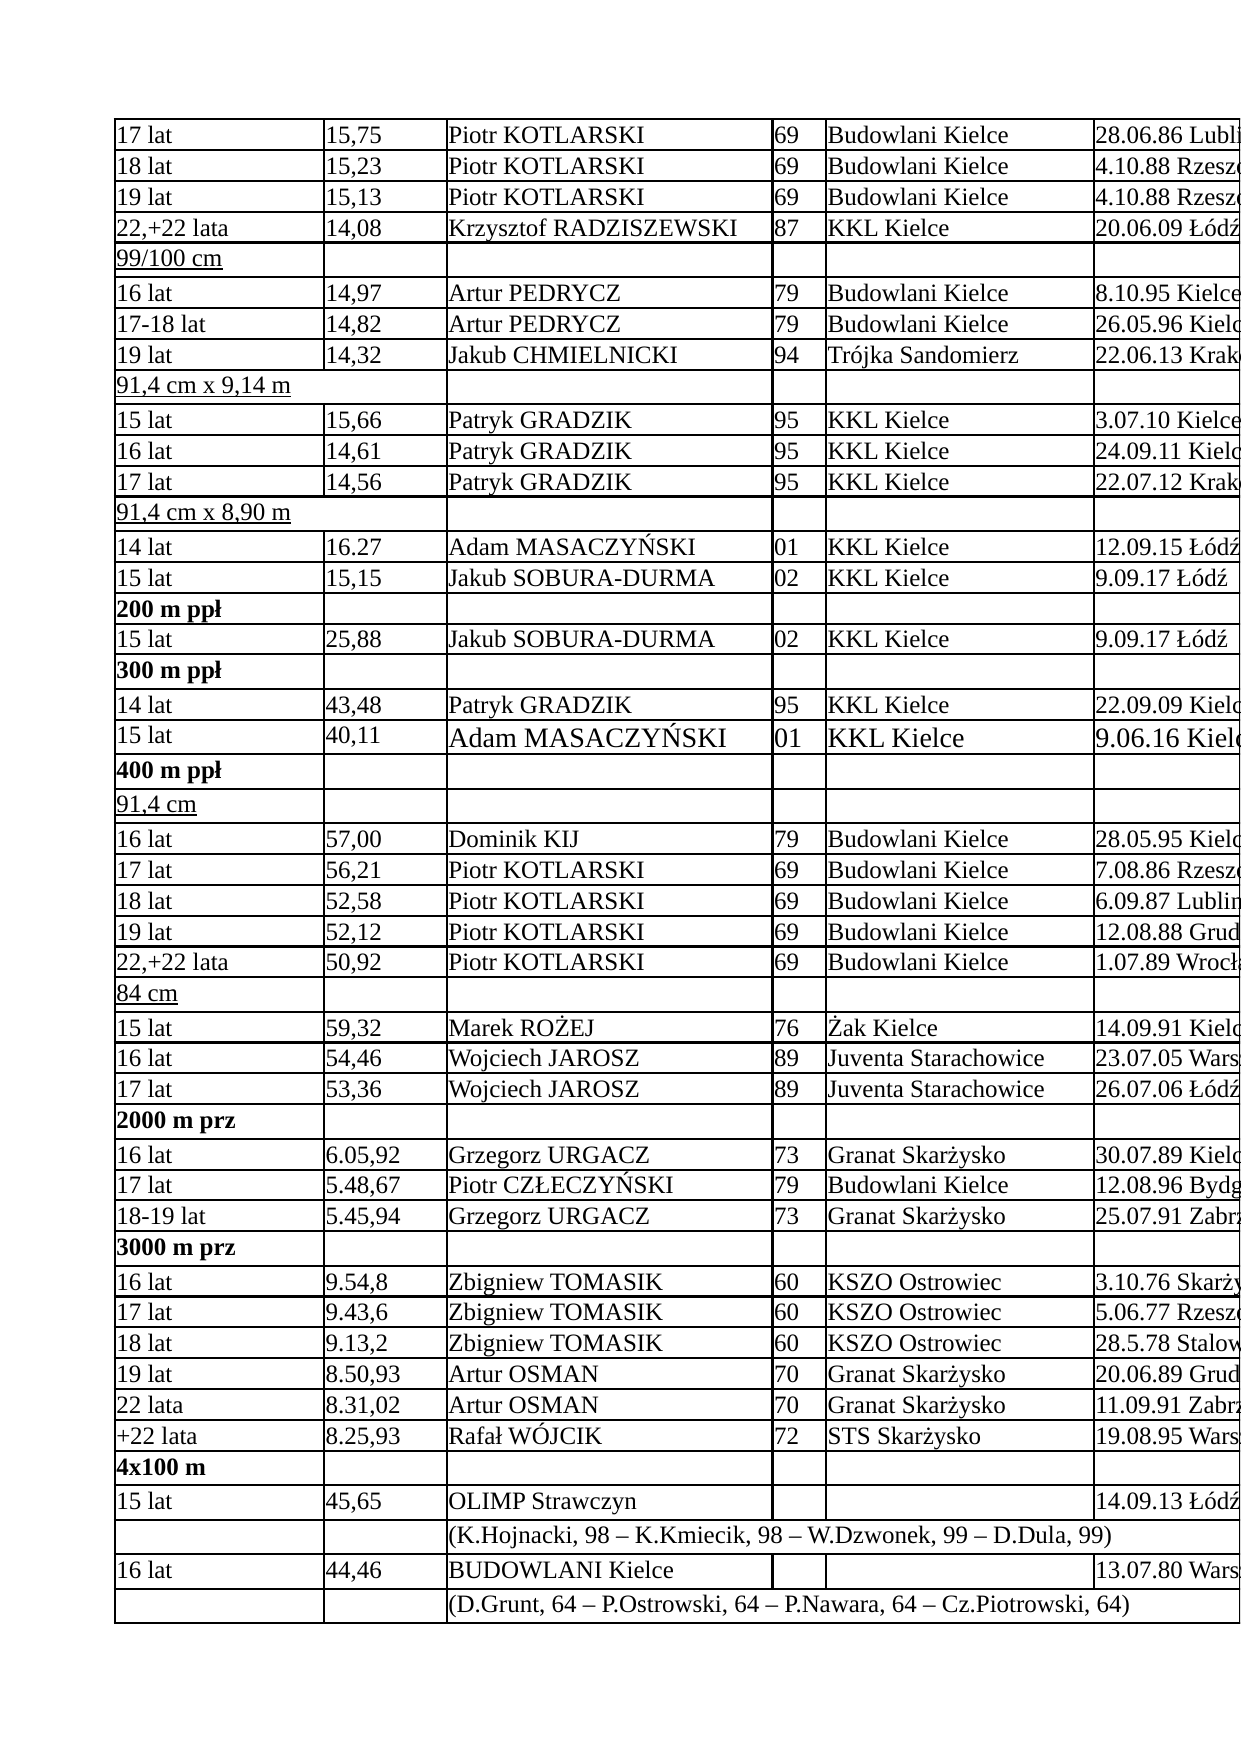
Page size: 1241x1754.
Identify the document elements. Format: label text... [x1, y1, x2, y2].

table_cell 16 lat [116, 1555, 323, 1587]
table_cell 3.10.76 Skarżysko [1095, 1267, 1239, 1295]
table_cell Budowlani Kielce [827, 824, 1093, 853]
table_cell 22.07.12 Kraków [1095, 467, 1239, 495]
table_cell 17 lat [116, 1298, 323, 1326]
table_cell (D.Grunt, 64 – P.Ostrowski, 64 – P.Nawara, 64 – Cz.Piotrowski, 64) [448, 1590, 1239, 1622]
table_cell 20.06.09 Łódź [1095, 213, 1239, 241]
table_cell Grzegorz URGACZ [448, 1140, 771, 1168]
table_cell [325, 790, 446, 822]
table_cell 69 [774, 917, 825, 945]
table_cell Jakub CHMIELNICKI [448, 340, 771, 368]
table_cell [827, 244, 1093, 276]
table_cell [1095, 978, 1239, 1011]
table_cell Budowlani Kielce [827, 886, 1093, 914]
table_cell 22,+22 lata [116, 948, 323, 976]
table_cell 28.06.86 Lublin [1095, 120, 1239, 149]
table_cell [325, 1521, 446, 1553]
table_cell 50,92 [325, 948, 446, 976]
table_cell 52,12 [325, 917, 446, 945]
table_cell Piotr KOTLARSKI [448, 855, 771, 884]
table_cell [325, 1590, 446, 1622]
table_cell Grzegorz URGACZ [448, 1201, 771, 1230]
table_cell Piotr CZŁECZYŃSKI [448, 1171, 771, 1199]
table_cell 20.06.89 Grudziądz [1095, 1359, 1239, 1388]
table_cell 89 [774, 1074, 825, 1103]
table_cell 69 [774, 120, 825, 149]
table_cell 12.08.88 Grudziądz [1095, 917, 1239, 945]
table_cell 69 [774, 151, 825, 180]
table_cell 43,48 [325, 690, 446, 718]
table_cell Zbigniew TOMASIK [448, 1267, 771, 1295]
table_cell [1095, 244, 1239, 276]
table_cell 22 lata [116, 1390, 323, 1419]
table_cell 15 lat [116, 405, 323, 434]
table_cell 4.10.88 Rzeszów [1095, 182, 1239, 211]
table_cell 69 [774, 886, 825, 914]
table_cell 15,75 [325, 120, 446, 149]
table_cell 15,66 [325, 405, 446, 434]
table_cell KKL Kielce [827, 721, 1093, 753]
table_cell Artur OSMAN [448, 1359, 771, 1388]
table_cell 15,13 [325, 182, 446, 211]
table_cell 24.09.11 Kielce [1095, 436, 1239, 464]
table_cell 14.09.13 Łódź [1095, 1486, 1239, 1518]
table_cell 300 m ppł [116, 655, 323, 688]
table_cell [448, 755, 771, 787]
table_cell Artur PEDRYCZ [448, 309, 771, 338]
table_cell Patryk GRADZIK [448, 405, 771, 434]
table_cell 5.48,67 [325, 1171, 446, 1199]
table_cell 73 [774, 1140, 825, 1168]
table_cell 4x100 m [116, 1452, 323, 1484]
table_cell [827, 1452, 1093, 1484]
table_cell 3.07.10 Kielce [1095, 405, 1239, 434]
table_cell 8.10.95 Kielce [1095, 278, 1239, 307]
table_cell 18 lat [116, 886, 323, 914]
table_cell KKL Kielce [827, 690, 1093, 718]
table_cell 79 [774, 309, 825, 338]
table_cell 22,+22 lata [116, 213, 323, 241]
table_cell 14,56 [325, 467, 446, 495]
table_cell 16 lat [116, 278, 323, 307]
table_cell [1095, 655, 1239, 688]
table_cell 9.09.17 Łódź [1095, 625, 1239, 653]
table_cell Granat Skarżysko [827, 1359, 1093, 1388]
table_cell [774, 978, 825, 1011]
table_cell [325, 755, 446, 787]
table_cell 57,00 [325, 824, 446, 853]
table_cell 9.06.16 Kielce [1095, 721, 1239, 753]
table_cell [1095, 1105, 1239, 1138]
table_cell 01 [774, 721, 825, 753]
table_cell [774, 1452, 825, 1484]
table_cell 91,4 cm [116, 790, 323, 822]
table_cell [325, 1232, 446, 1264]
table_cell Artur PEDRYCZ [448, 278, 771, 307]
table_cell 15,15 [325, 563, 446, 592]
table_cell [1095, 371, 1239, 403]
table_cell Marek ROŻEJ [448, 1013, 771, 1041]
table_cell 14,08 [325, 213, 446, 241]
table_cell Dominik KIJ [448, 824, 771, 853]
table_cell 95 [774, 405, 825, 434]
table_cell Jakub SOBURA-DURMA [448, 563, 771, 592]
table_cell 15 lat [116, 1486, 323, 1518]
table_cell 14 lat [116, 532, 323, 561]
table_cell Piotr KOTLARSKI [448, 886, 771, 914]
table_cell [448, 1232, 771, 1264]
table_cell 69 [774, 948, 825, 976]
table_cell 69 [774, 855, 825, 884]
table_cell [774, 1105, 825, 1138]
table_cell 73 [774, 1201, 825, 1230]
table_cell [1095, 1232, 1239, 1264]
table_cell [448, 790, 771, 822]
table_cell [827, 755, 1093, 787]
table_cell 18 lat [116, 151, 323, 180]
table_cell [448, 371, 771, 403]
table_cell 22.06.13 Kraków [1095, 340, 1239, 368]
table_cell [448, 978, 771, 1011]
table_cell Piotr KOTLARSKI [448, 182, 771, 211]
table_cell Wojciech JAROSZ [448, 1044, 771, 1072]
table_cell 16 lat [116, 1140, 323, 1168]
table_cell [448, 498, 771, 530]
table_cell 16 lat [116, 1267, 323, 1295]
table_cell 87 [774, 213, 825, 241]
table_cell OLIMP Strawczyn [448, 1486, 771, 1518]
table_cell [448, 594, 771, 622]
table_cell 69 [774, 182, 825, 211]
table_cell 12.09.15 Łódź [1095, 532, 1239, 561]
table_cell 8.50,93 [325, 1359, 446, 1388]
table_cell 91,4 cm x 8,90 m [116, 498, 446, 530]
table_cell 4.10.88 Rzeszów [1095, 151, 1239, 180]
table_cell [325, 655, 446, 688]
table_cell 70 [774, 1359, 825, 1388]
table_cell 56,21 [325, 855, 446, 884]
table_cell KKL Kielce [827, 532, 1093, 561]
table_cell Budowlani Kielce [827, 309, 1093, 338]
table_cell [774, 655, 825, 688]
table_cell 95 [774, 467, 825, 495]
table_cell 60 [774, 1328, 825, 1357]
table_cell [1095, 498, 1239, 530]
table_cell 59,32 [325, 1013, 446, 1041]
table_cell 19 lat [116, 1359, 323, 1388]
table_cell 15,23 [325, 151, 446, 180]
table_cell 22.09.09 Kielce [1095, 690, 1239, 718]
table_cell 01 [774, 532, 825, 561]
table_cell Trójka Sandomierz [827, 340, 1093, 368]
table_cell 15 lat [116, 563, 323, 592]
table_cell 23.07.05 Warszawa [1095, 1044, 1239, 1072]
table_cell Adam MASACZYŃSKI [448, 721, 771, 753]
table_cell Krzysztof RADZISZEWSKI [448, 213, 771, 241]
table_cell 400 m ppł [116, 755, 323, 787]
table_cell Zbigniew TOMASIK [448, 1328, 771, 1357]
table_cell Budowlani Kielce [827, 917, 1093, 945]
table_cell 79 [774, 1171, 825, 1199]
table_cell 16 lat [116, 1044, 323, 1072]
table_cell Piotr KOTLARSKI [448, 151, 771, 180]
table_cell 44,46 [325, 1555, 446, 1587]
table_cell Żak Kielce [827, 1013, 1093, 1041]
table_cell 14.09.91 Kielce [1095, 1013, 1239, 1041]
table_cell Budowlani Kielce [827, 151, 1093, 180]
table_cell 26.05.96 Kielce [1095, 309, 1239, 338]
table_cell [827, 498, 1093, 530]
table_cell +22 lata [116, 1421, 323, 1449]
table_cell [774, 1232, 825, 1264]
table_cell KKL Kielce [827, 405, 1093, 434]
table_cell 89 [774, 1044, 825, 1072]
table_cell 19.08.95 Warszawa [1095, 1421, 1239, 1449]
table_cell Piotr KOTLARSKI [448, 917, 771, 945]
table_cell 26.07.06 Łódź [1095, 1074, 1239, 1103]
table_cell Patryk GRADZIK [448, 690, 771, 718]
table_cell 72 [774, 1421, 825, 1449]
table_cell 6.05,92 [325, 1140, 446, 1168]
table_cell [774, 790, 825, 822]
table_cell [827, 978, 1093, 1011]
table_cell [325, 978, 446, 1011]
table_cell 25,88 [325, 625, 446, 653]
table_cell Juventa Starachowice [827, 1074, 1093, 1103]
table_cell [774, 1486, 825, 1518]
table_cell 17 lat [116, 467, 323, 495]
table_cell [448, 655, 771, 688]
table_cell [827, 594, 1093, 622]
table_cell [774, 755, 825, 787]
table_cell 17 lat [116, 120, 323, 149]
table_cell 9.54,8 [325, 1267, 446, 1295]
table_cell 25.07.91 Zabrze [1095, 1201, 1239, 1230]
table_cell [827, 1232, 1093, 1264]
table_cell 52,58 [325, 886, 446, 914]
table_cell KSZO Ostrowiec [827, 1328, 1093, 1357]
table_cell 45,65 [325, 1486, 446, 1518]
table_cell [827, 1486, 1093, 1518]
table_cell Zbigniew TOMASIK [448, 1298, 771, 1326]
table_cell 60 [774, 1267, 825, 1295]
table_cell Wojciech JAROSZ [448, 1074, 771, 1103]
table_cell 14,61 [325, 436, 446, 464]
table_cell 76 [774, 1013, 825, 1041]
table_cell Rafał WÓJCIK [448, 1421, 771, 1449]
table_cell 17 lat [116, 1171, 323, 1199]
table_cell 95 [774, 436, 825, 464]
table_cell 5.06.77 Rzeszów [1095, 1298, 1239, 1326]
table_cell 17 lat [116, 1074, 323, 1103]
table_cell [774, 1555, 825, 1587]
table_cell [448, 244, 771, 276]
table_cell [1095, 790, 1239, 822]
table_cell 79 [774, 824, 825, 853]
table_cell [774, 371, 825, 403]
table_cell [774, 244, 825, 276]
table_cell BUDOWLANI Kielce [448, 1555, 771, 1587]
table_cell 79 [774, 278, 825, 307]
table_cell KKL Kielce [827, 563, 1093, 592]
table_cell 17 lat [116, 855, 323, 884]
table_cell Budowlani Kielce [827, 182, 1093, 211]
table_cell Patryk GRADZIK [448, 467, 771, 495]
table_cell 1.07.89 Wrocław [1095, 948, 1239, 976]
table_cell 7.08.86 Rzeszów [1095, 855, 1239, 884]
table_cell [325, 1105, 446, 1138]
table_cell [325, 244, 446, 276]
table_cell KKL Kielce [827, 436, 1093, 464]
table_cell KKL Kielce [827, 467, 1093, 495]
table_cell 11.09.91 Zabrze [1095, 1390, 1239, 1419]
table_cell 54,46 [325, 1044, 446, 1072]
table_cell 53,36 [325, 1074, 446, 1103]
table_cell Adam MASACZYŃSKI [448, 532, 771, 561]
table_cell 19 lat [116, 917, 323, 945]
table_cell 2000 m prz [116, 1105, 323, 1138]
table_cell 8.25,93 [325, 1421, 446, 1449]
table_cell 9.13,2 [325, 1328, 446, 1357]
table_cell Piotr KOTLARSKI [448, 948, 771, 976]
table_cell 60 [774, 1298, 825, 1326]
table_cell 18-19 lat [116, 1201, 323, 1230]
table_cell 95 [774, 690, 825, 718]
table_cell 3000 m prz [116, 1232, 323, 1264]
table_cell Granat Skarżysko [827, 1201, 1093, 1230]
table_cell KKL Kielce [827, 213, 1093, 241]
table_cell Piotr KOTLARSKI [448, 120, 771, 149]
table_cell [774, 594, 825, 622]
table_cell 40,11 [325, 721, 446, 753]
table_cell 02 [774, 563, 825, 592]
table_cell 9.43,6 [325, 1298, 446, 1326]
table_cell Artur OSMAN [448, 1390, 771, 1419]
table_cell 28.05.95 Kielce [1095, 824, 1239, 853]
table_cell KKL Kielce [827, 625, 1093, 653]
table_cell 91,4 cm x 9,14 m [116, 371, 446, 403]
table_cell 14,97 [325, 278, 446, 307]
table_cell [827, 790, 1093, 822]
table_cell 5.45,94 [325, 1201, 446, 1230]
table_cell [116, 1590, 323, 1622]
table_cell Budowlani Kielce [827, 855, 1093, 884]
table_cell 19 lat [116, 182, 323, 211]
table_cell [1095, 594, 1239, 622]
table_cell 17-18 lat [116, 309, 323, 338]
table_cell Granat Skarżysko [827, 1140, 1093, 1168]
table_cell [448, 1105, 771, 1138]
table_cell Patryk GRADZIK [448, 436, 771, 464]
table_cell 94 [774, 340, 825, 368]
table_cell 18 lat [116, 1328, 323, 1357]
table_cell [774, 498, 825, 530]
table_cell 15 lat [116, 1013, 323, 1041]
table_cell [827, 371, 1093, 403]
table_cell 8.31,02 [325, 1390, 446, 1419]
table_cell 200 m ppł [116, 594, 323, 622]
table_cell 99/100 cm [116, 244, 323, 276]
table_cell Budowlani Kielce [827, 120, 1093, 149]
table_cell 14 lat [116, 690, 323, 718]
table_cell [1095, 755, 1239, 787]
table_cell 30.07.89 Kielce [1095, 1140, 1239, 1168]
table_cell 84 cm [116, 978, 323, 1011]
table_cell 02 [774, 625, 825, 653]
table_cell 28.5.78 Stalowa Wola [1095, 1328, 1239, 1357]
table_cell Budowlani Kielce [827, 948, 1093, 976]
table_cell 16 lat [116, 824, 323, 853]
table_cell 15 lat [116, 625, 323, 653]
table_cell Budowlani Kielce [827, 1171, 1093, 1199]
table_cell 9.09.17 Łódź [1095, 563, 1239, 592]
table_cell [325, 1452, 446, 1484]
table_cell 13.07.80 Warszawa [1095, 1555, 1239, 1587]
table_cell [827, 655, 1093, 688]
table_cell 16 lat [116, 436, 323, 464]
table_cell 15 lat [116, 721, 323, 753]
table_cell Jakub SOBURA-DURMA [448, 625, 771, 653]
table_cell STS Skarżysko [827, 1421, 1093, 1449]
table_cell 16.27 [325, 532, 446, 561]
table_cell Budowlani Kielce [827, 278, 1093, 307]
table_cell 14,82 [325, 309, 446, 338]
table_cell Juventa Starachowice [827, 1044, 1093, 1072]
table_cell KSZO Ostrowiec [827, 1298, 1093, 1326]
table_cell [827, 1555, 1093, 1587]
table_cell [325, 594, 446, 622]
table_cell 19 lat [116, 340, 323, 368]
table_cell 70 [774, 1390, 825, 1419]
table_cell 14,32 [325, 340, 446, 368]
table_cell KSZO Ostrowiec [827, 1267, 1093, 1295]
table_cell 6.09.87 Lublin [1095, 886, 1239, 914]
table_cell [448, 1452, 771, 1484]
table_cell 12.08.96 Bydgoszcz [1095, 1171, 1239, 1199]
table_cell [827, 1105, 1093, 1138]
table_cell [116, 1521, 323, 1553]
table_cell (K.Hojnacki, 98 – K.Kmiecik, 98 – W.Dzwonek, 99 – D.Dula, 99) [448, 1521, 1239, 1553]
table_cell Granat Skarżysko [827, 1390, 1093, 1419]
table_cell [1095, 1452, 1239, 1484]
